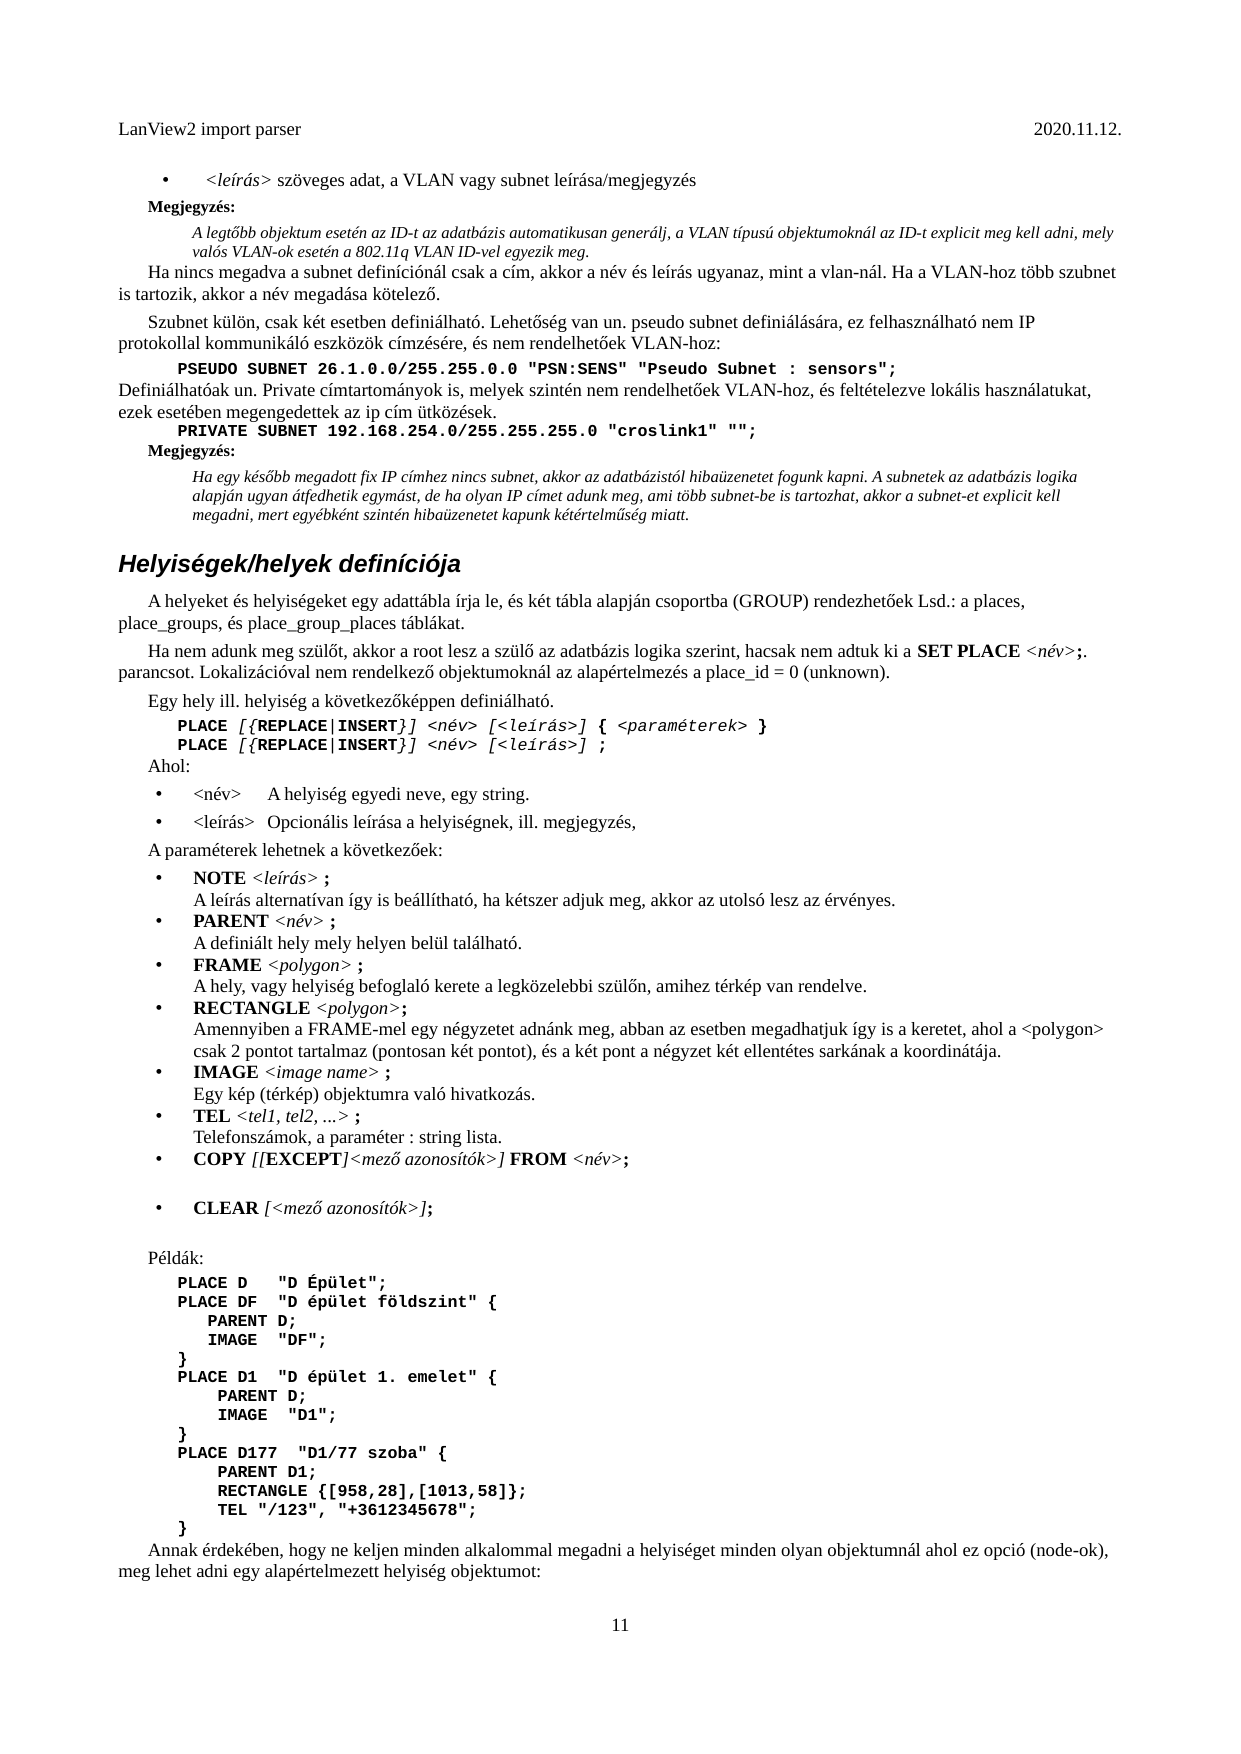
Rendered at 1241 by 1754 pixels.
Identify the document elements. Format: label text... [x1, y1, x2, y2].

text Ha nincs megadva a subnet definíciónál csak a cím, akkor a név és leírás ugyanaz, mint a vlan-nál. Ha a VLAN-hoz több szubnet is tartozik, akkor a név megadása kötelező. [118, 261, 1122, 304]
text A paraméterek lehetnek a következőek: [118, 839, 1122, 861]
text Definiálhatóak un. Private címtartományok is, melyek szintén nem rendelhetőek VLAN-hoz, és feltételezve lokális használatukat, ezek esetében megengedettek az ip cím ütközések. [118, 379, 1122, 422]
text PLACE D "D Épület"; [177, 1275, 1122, 1294]
list NOTE <leírás> ; A leírás alternatívan így is beállítható, ha kétszer adjuk meg, akkor az utolsó lesz az érvényes. [156, 867, 1122, 910]
list FRAME <polygon> ; A hely, vagy helyiség befoglaló kerete a legközelebbi szülőn, amihez térkép van rendelve. [156, 953, 1122, 997]
text PLACE D1 "D épület 1. emelet" { [177, 1369, 1122, 1388]
text } [177, 1426, 1122, 1444]
text Annak érdekében, hogy ne keljen minden alkalommal megadni a helyiséget minden olyan objektumnál ahol ez opció (node-ok), meg lehet adni egy alapértelmezett helyiség objektumot: [118, 1539, 1122, 1582]
text Példák: [118, 1247, 1122, 1268]
text } [177, 1350, 1122, 1369]
text Megjegyzés: [118, 441, 1122, 460]
text Ha egy később megadott fix IP címhez nincs subnet, akkor az adatbázistól hibaüzenetet fogunk kapni. A subnetek az adatbázis logika alapján ugyan átfedhetik egymást, de ha olyan IP címet adunk meg, ami több subnet-be is tartozhat, akkor a subnet-et explicit kell megadni, mert egyébként szintén hibaüzenetet kapunk kétértelműség miatt. [192, 467, 1122, 524]
text } [177, 1520, 1122, 1539]
text PSEUDO SUBNET 26.1.0.0/255.255.0.0 "PSN:SENS" "Pseudo Subnet : sensors"; [177, 360, 1122, 379]
list PARENT <név> ; A definiált hely mely helyen belül található. [156, 910, 1122, 953]
list <leírás> Opcionális leírása a helyiségnek, ill. megjegyzés, [156, 811, 1122, 833]
list TEL <tel1, tel2, ...> ; Telefonszámok, a paraméter : string lista. [156, 1104, 1122, 1148]
text PARENT D1; [177, 1463, 1122, 1482]
list RECTANGLE <polygon>; Amennyiben a FRAME-mel egy négyzetet adnánk meg, abban az esetben megadhatjuk így is a keretet, ahol a <polygon> csak 2 pontot tartalmaz (pontosan két pontot), és a két pont a négyzet két ellentétes sarkának a koordinátája. [156, 997, 1122, 1061]
text Ha nem adunk meg szülőt, akkor a root lesz a szülő az adatbázis logika szerint, hacsak nem adtuk ki a SET PLACE <név>;. parancsot. Lokalizációval nem rendelkező objektumoknál az alapértelmezés a place_id = 0 (unknown). [118, 640, 1122, 683]
subtitle Helyiségek/helyek definíciója [118, 549, 1122, 578]
text IMAGE "D1"; [177, 1407, 1122, 1426]
text PLACE [{REPLACE|INSERT}] <név> [<leírás>] ; [177, 736, 1122, 755]
text PLACE D177 "D1/77 szoba" { [177, 1444, 1122, 1463]
list <név> A helyiség egyedi neve, egy string. [156, 783, 1122, 805]
text Egy hely ill. helyiség a következőképpen definiálható. [118, 689, 1122, 711]
list COPY [[EXCEPT]<mező azonosítók>] FROM <név>; [156, 1148, 1122, 1191]
text A legtőbb objektum esetén az ID-t az adatbázis automatikusan generálj, a VLAN típusú objektumoknál az ID-t explicit meg kell adni, mely valós VLAN-ok esetén a 802.11q VLAN ID-vel egyezik meg. [192, 223, 1122, 261]
text Ahol: [118, 755, 1122, 777]
text PRIVATE SUBNET 192.168.254.0/255.255.255.0 "croslink1" ""; [177, 422, 1122, 441]
text PLACE [{REPLACE|INSERT}] <név> [<leírás>] { <paraméterek> } [177, 717, 1122, 736]
text PLACE DF "D épület földszint" { [177, 1294, 1122, 1312]
list CLEAR [<mező azonosítók>]; [156, 1197, 1122, 1240]
text A helyeket és helyiségeket egy adattábla írja le, és két tábla alapján csoportba (GROUP) rendezhetőek Lsd.: a places, place_groups, és place_group_places táblákat. [118, 590, 1122, 633]
text TEL "/123", "+3612345678"; [177, 1501, 1122, 1520]
text Szubnet külön, csak két esetben definiálható. Lehetőség van un. pseudo subnet definiálására, ez felhasználható nem IP protokollal kommunikáló eszközök címzésére, és nem rendelhetőek VLAN-hoz: [118, 311, 1122, 354]
text Megjegyzés: [118, 197, 1122, 216]
text RECTANGLE {[958,28],[1013,58]}; [177, 1482, 1122, 1501]
text IMAGE "DF"; [177, 1331, 1122, 1350]
list IMAGE <image name> ; Egy kép (térkép) objektumra való hivatkozás. [156, 1061, 1122, 1104]
list <leírás> szöveges adat, a VLAN vagy subnet leírása/megjegyzés [162, 169, 1122, 191]
text PARENT D; [177, 1312, 1122, 1331]
text PARENT D; [177, 1388, 1122, 1407]
